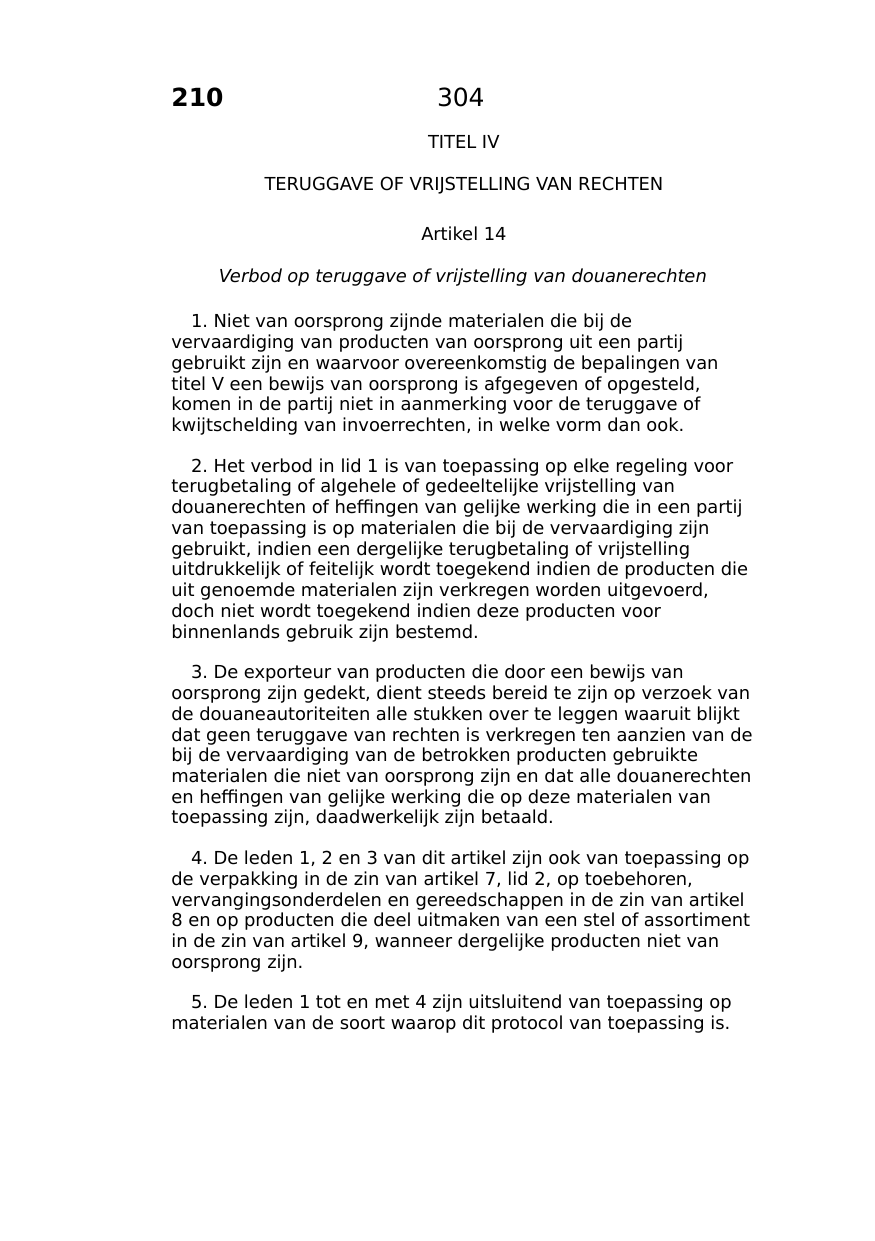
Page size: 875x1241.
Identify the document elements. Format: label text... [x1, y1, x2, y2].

text 1. Niet van oorsprong zijnde materialen die bij de vervaardiging van producten van oorsprong uit een partij gebruikt zijn en waarvoor overeenkomstig de bepalingen van titel V een bewijs van oorsprong is afgegeven of opgesteld, komen in de partij niet in aanmerking voor de teruggave of kwijtschelding van invoerrechten, in welke vorm dan ook. [171, 311, 756, 436]
text 2. Het verbod in lid 1 is van toepassing op elke regeling voor terugbetaling of algehele of gedeeltelijke vrijstelling van douanerechten of heffingen van gelijke werking die in een partij van toepassing is op materialen die bij de vervaardiging zijn gebruikt, indien een dergelijke terugbetaling of vrijstelling uitdrukkelijk of feitelijk wordt toegekend indien de producten die uit genoemde materialen zijn verkregen worden uitgevoerd, doch niet wordt toegekend indien deze producten voor binnenlands gebruik zijn bestemd. [171, 456, 756, 642]
text 3. De exporteur van producten die door een bewijs van oorsprong zijn gedekt, dient steeds bereid te zijn op verzoek van de douaneautoriteiten alle stukken over te leggen waaruit blijkt dat geen teruggave van rechten is verkregen ten aanzien van de bij de vervaardiging van de betrokken producten gebruikte materialen die niet van oorsprong zijn en dat alle douanerechten en heffingen van gelijke werking die op deze materialen van toepassing zijn, daadwerkelijk zijn betaald. [171, 662, 756, 828]
subtitle TITEL IV TERUGGAVE OF VRIJSTELLING VAN RECHTEN [171, 132, 756, 194]
text 4. De leden 1, 2 en 3 van dit artikel zijn ook van toepassing op de verpakking in de zin van artikel 7, lid 2, op toebehoren, vervangingsonderdelen en gereedschappen in de zin van artikel 8 en op producten die deel uitmaken van een stel of assortiment in de zin van artikel 9, wanneer dergelijke producten niet van oorsprong zijn. [171, 848, 756, 972]
text 5. De leden 1 tot en met 4 zijn uitsluitend van toepassing op materialen van de soort waarop dit protocol van toepassing is. [171, 992, 756, 1034]
subtitle Artikel 14 Verbod op teruggave of vrijstelling van douanerechten [171, 224, 756, 286]
